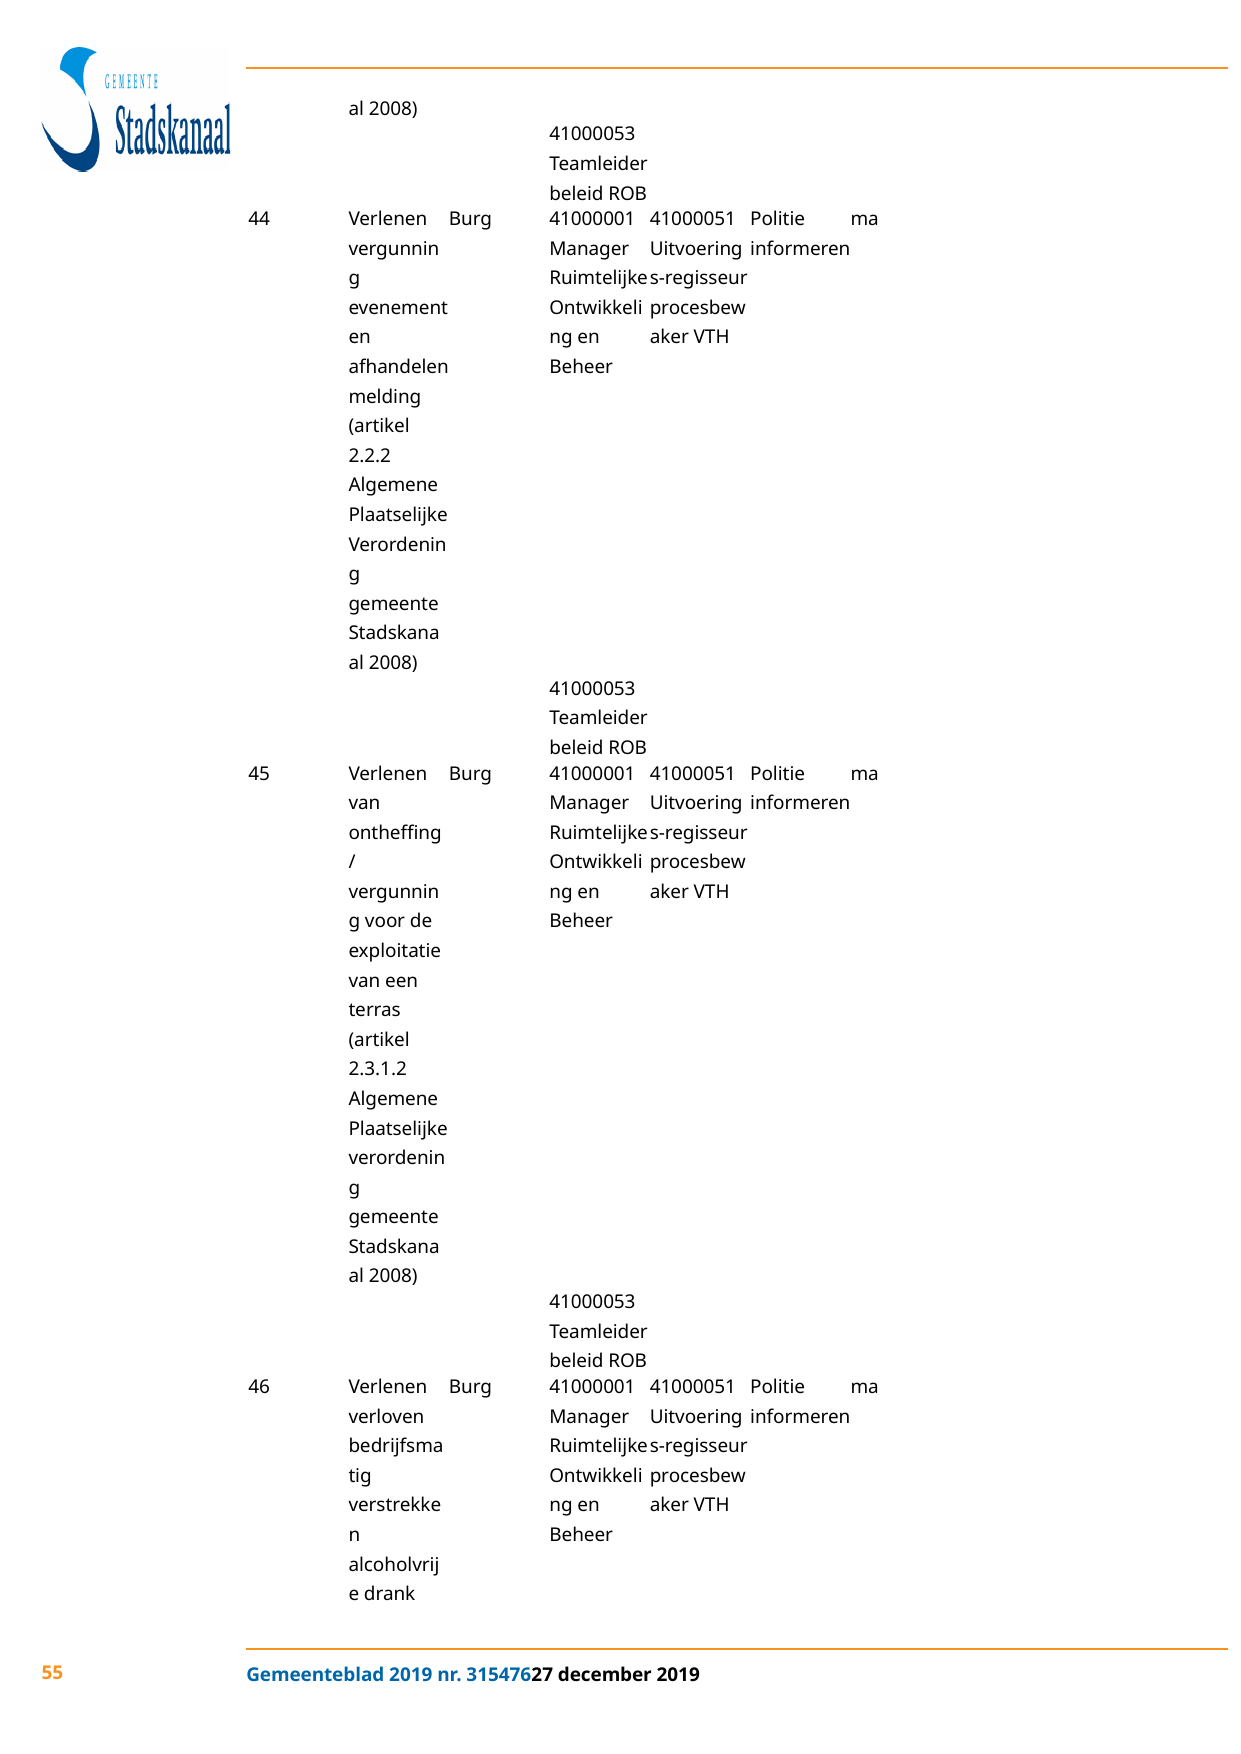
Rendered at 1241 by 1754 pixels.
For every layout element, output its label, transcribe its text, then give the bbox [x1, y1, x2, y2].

table_cell Burg [449, 205, 549, 675]
table_cell [951, 1373, 1051, 1606]
table_cell 41000051 Uitvoerings-regisseur procesbewaker VTH [650, 760, 750, 1288]
table_cell [750, 95, 850, 121]
table_cell [650, 1289, 750, 1373]
table_cell [1051, 121, 1152, 205]
table_cell 41000001 Manager Ruimtelijke Ontwikkeling en Beheer [549, 1373, 649, 1606]
table_cell 41000051 Uitvoerings-regisseur procesbewaker VTH [650, 205, 750, 675]
table_cell [951, 1289, 1051, 1373]
table_cell [248, 121, 348, 205]
table_cell 41000001 Manager Ruimtelijke Ontwikkeling en Beheer [549, 205, 649, 675]
table_cell [1051, 95, 1152, 121]
table_cell [248, 95, 348, 121]
table_cell [951, 121, 1051, 205]
table_cell Verlenen verloven bedrijfsmatig verstrekken alcoholvrije drank [348, 1373, 449, 1606]
table_cell 46 [248, 1373, 348, 1606]
table_cell Verlenen van ontheffing / vergunning voor de exploitatie van een terras (artikel 2.3.1.2 Algemene Plaatselijke verordening gemeente Stadskanaal 2008) [348, 760, 449, 1288]
table_cell ma [850, 205, 951, 675]
table_cell [348, 1289, 449, 1373]
table_cell Politie informeren [750, 760, 850, 1288]
table_cell [449, 1289, 549, 1373]
table_cell [650, 95, 750, 121]
table_cell 41000001 Manager Ruimtelijke Ontwikkeling en Beheer [549, 760, 649, 1288]
table_cell [449, 675, 549, 760]
table_cell [750, 1289, 850, 1373]
table_cell 41000053 Teamleider beleid ROB [549, 121, 649, 205]
table_cell [449, 121, 549, 205]
table_cell [1051, 1289, 1152, 1373]
table_cell [549, 95, 649, 121]
table_cell [348, 675, 449, 760]
table_cell [1051, 1373, 1152, 1606]
table_cell [1051, 675, 1152, 760]
table_cell [850, 1289, 951, 1373]
table_cell [248, 675, 348, 760]
table_cell ma [850, 760, 951, 1288]
table_cell [650, 675, 750, 760]
table_cell [750, 675, 850, 760]
table_cell [850, 675, 951, 760]
table_cell [449, 95, 549, 121]
table_cell 41000053 Teamleider beleid ROB [549, 675, 649, 760]
table_cell al 2008) [348, 95, 449, 121]
table_cell [850, 121, 951, 205]
table_cell Politie informeren [750, 205, 850, 675]
table_cell Politie informeren [750, 1373, 850, 1606]
table_cell [348, 121, 449, 205]
table_cell [951, 675, 1051, 760]
table_cell Burg [449, 760, 549, 1288]
table_cell 45 [248, 760, 348, 1288]
table_cell 41000051 Uitvoerings-regisseur procesbewaker VTH [650, 1373, 750, 1606]
table_cell ma [850, 1373, 951, 1606]
table_cell Verlenen vergunning evenement en afhandelen melding (artikel 2.2.2 Algemene Plaatselijke Verordening gemeente Stadskanaal 2008) [348, 205, 449, 675]
table_cell [1051, 760, 1152, 1288]
table_cell [951, 205, 1051, 675]
table_cell [951, 760, 1051, 1288]
table_cell 44 [248, 205, 348, 675]
table_cell [750, 121, 850, 205]
table_cell [650, 121, 750, 205]
table_cell 41000053 Teamleider beleid ROB [549, 1289, 649, 1373]
picture [41, 47, 231, 172]
table_cell [951, 95, 1051, 121]
table_cell [1051, 205, 1152, 675]
table_cell [850, 95, 951, 121]
table_cell [248, 1289, 348, 1373]
table_cell Burg [449, 1373, 549, 1606]
